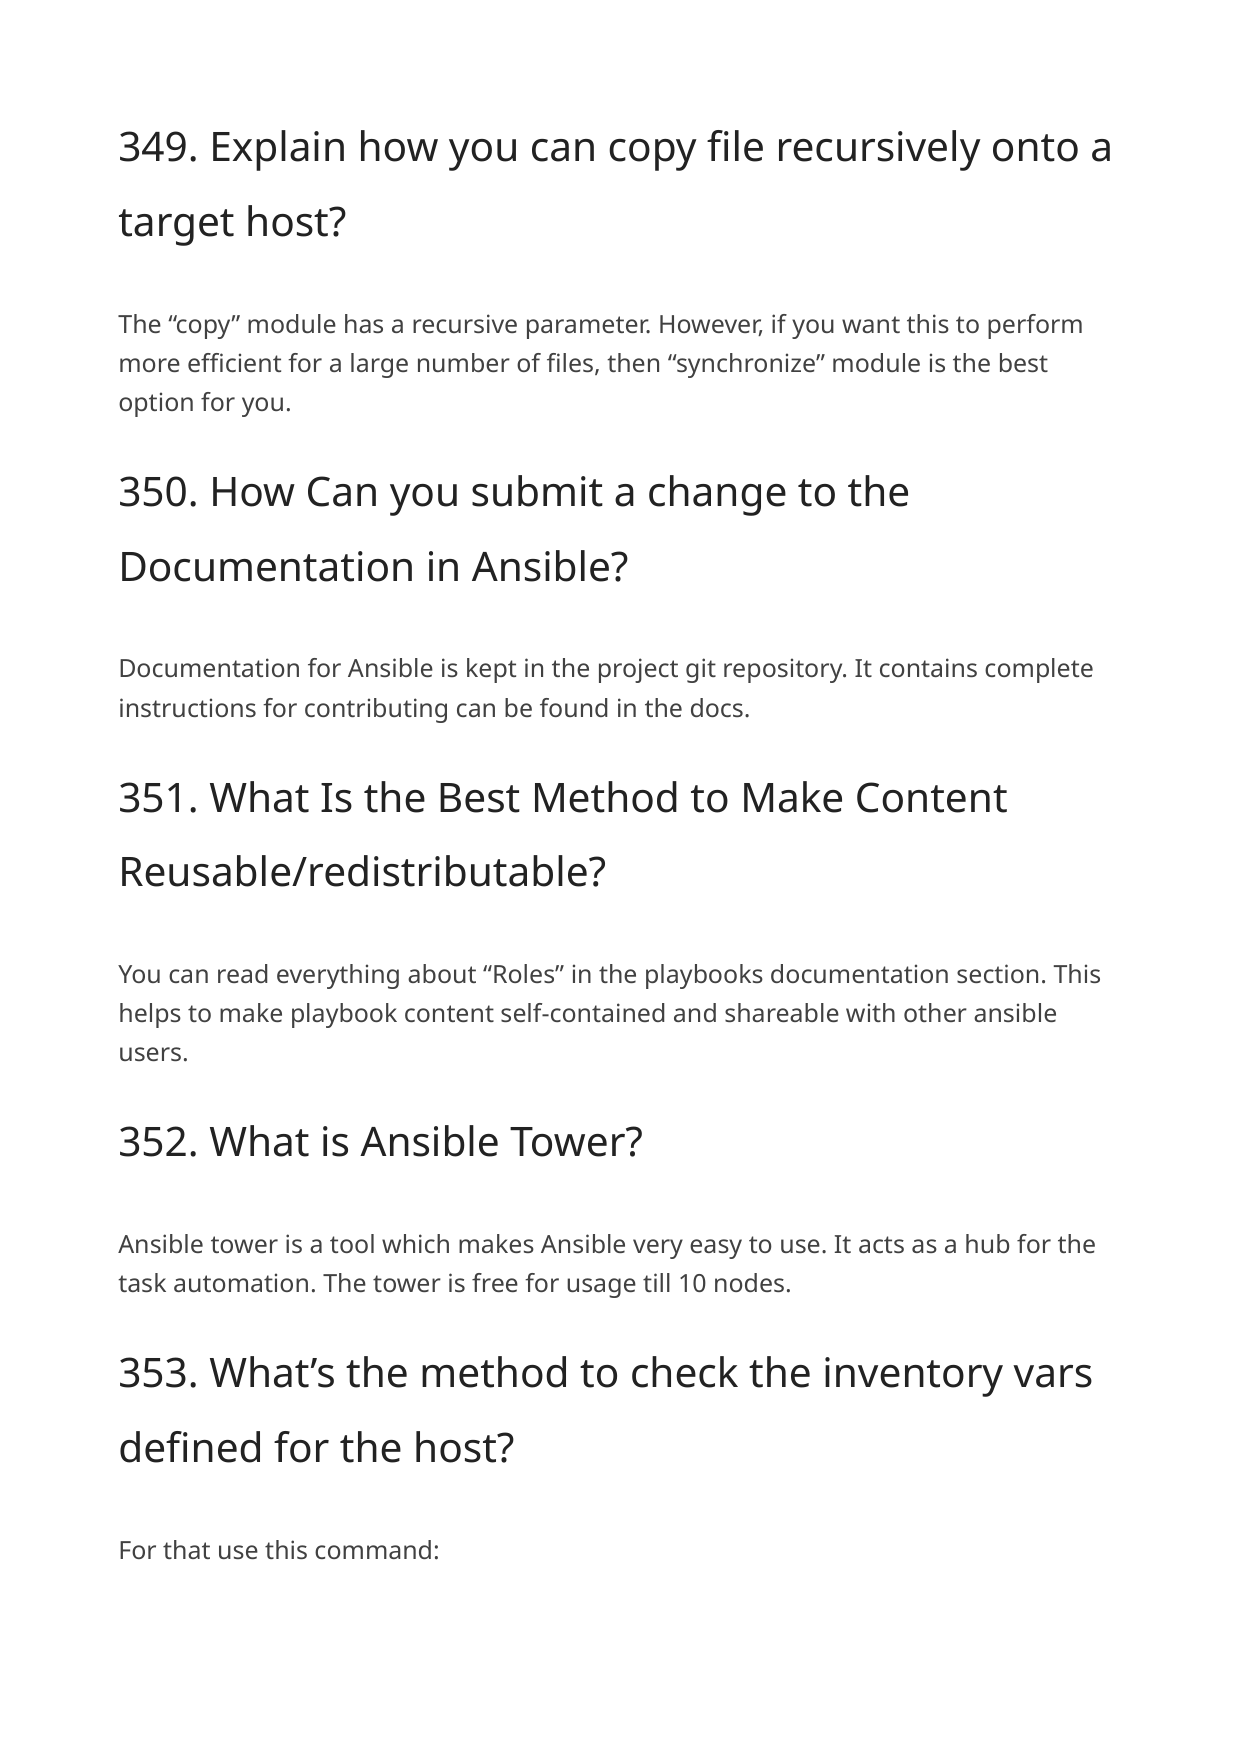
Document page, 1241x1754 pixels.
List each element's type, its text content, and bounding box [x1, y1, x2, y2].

text For that use this command: [118, 1533, 1122, 1567]
subtitle 349. Explain how you can copy file recursively onto a target host? [118, 118, 1122, 248]
text Ansible tower is a tool which makes Ansible very easy to use. It acts as a hub for the task automation. The tower is free for usage till 10 nodes. [118, 1227, 1122, 1300]
subtitle 352. What is Ansible Tower? [118, 1113, 1122, 1169]
subtitle 350. How Can you submit a change to the Documentation in Ansible? [118, 463, 1122, 593]
text Documentation for Ansible is kept in the project git repository. It contains complete instructions for contributing can be found in the docs. [118, 651, 1122, 724]
subtitle 353. What’s the method to check the inventory vars defined for the host? [118, 1344, 1122, 1474]
text The “copy” module has a recursive parameter. However, if you want this to perform more efficient for a large number of files, then “synchronize” module is the best option for you. [118, 306, 1122, 419]
text You can read everything about “Roles” in the playbooks documentation section. This helps to make playbook content self-contained and shareable with other ansible users. [118, 957, 1122, 1069]
subtitle 351. What Is the Best Method to Make Content Reusable/redistributable? [118, 768, 1122, 898]
